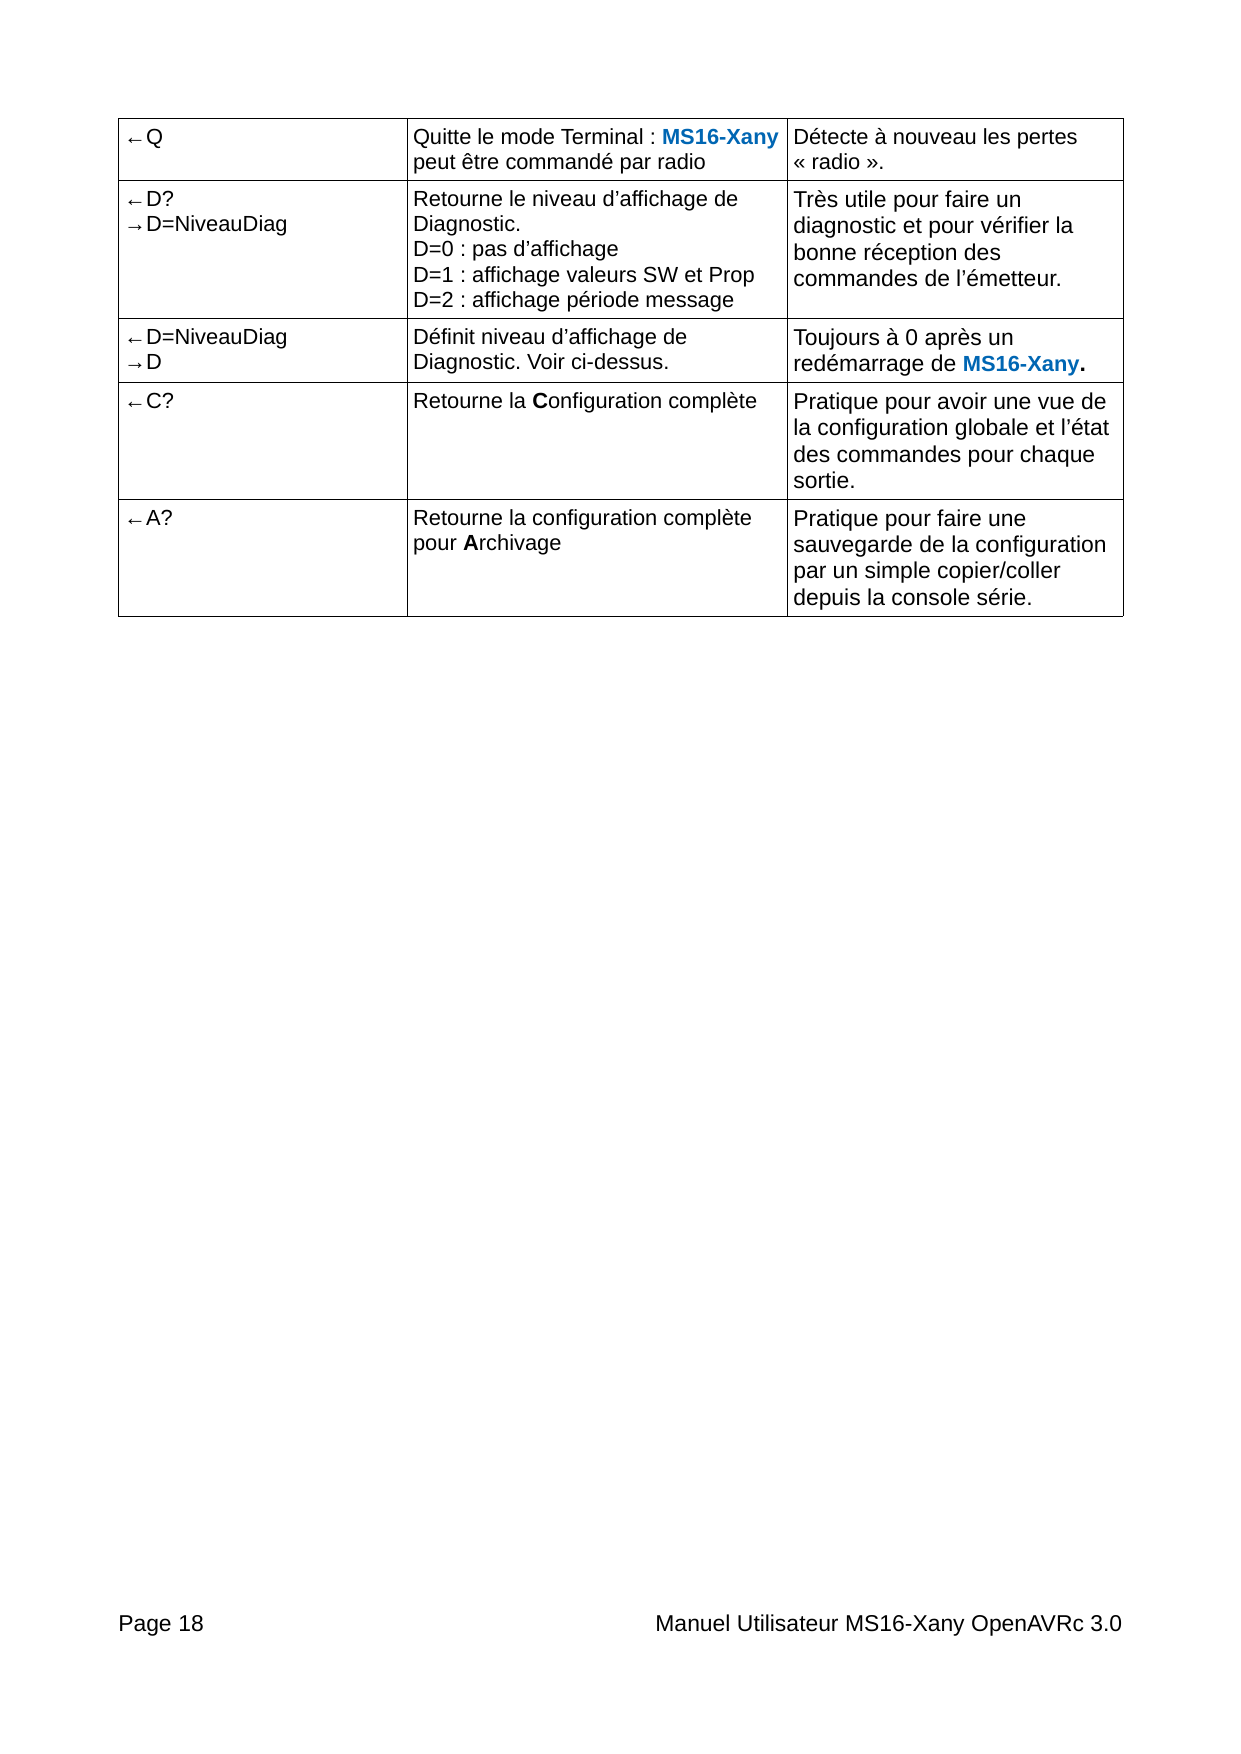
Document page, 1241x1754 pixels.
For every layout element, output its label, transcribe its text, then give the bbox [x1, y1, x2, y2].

table_cell Pratique pour faire une sauvegarde de la configuration par un simple copier/coller depuis la console série. [788, 500, 1123, 616]
table_cell Définit niveau d’affichage de Diagnostic. Voir ci-dessus. [408, 319, 787, 382]
table_cell Détecte à nouveau les pertes « radio ». [788, 119, 1123, 180]
table_cell Quitte le mode Terminal : MS16-Xany peut être commandé par radio [408, 119, 787, 180]
table_cell ←A? [119, 500, 407, 616]
table_cell Très utile pour faire un diagnostic et pour vérifier la bonne réception des commandes de l’émetteur. [788, 181, 1123, 318]
table_cell Retourne la configuration complète pour Archivage [408, 500, 787, 616]
table_cell ←Q [119, 119, 407, 180]
table_cell Pratique pour avoir une vue de la configuration globale et l’état des commandes pour chaque sortie. [788, 383, 1123, 499]
table_cell ←C? [119, 383, 407, 499]
table_cell ←D? →D=NiveauDiag [119, 181, 407, 318]
table_cell Toujours à 0 après un redémarrage de MS16-Xany. [788, 319, 1123, 382]
table_cell Retourne le niveau d’affichage de Diagnostic. D=0 : pas d’affichage D=1 : affichage valeurs SW et Prop D=2 : affichage période message [408, 181, 787, 318]
table_cell Retourne la Configuration complète [408, 383, 787, 499]
table_cell ←D=NiveauDiag →D [119, 319, 407, 382]
